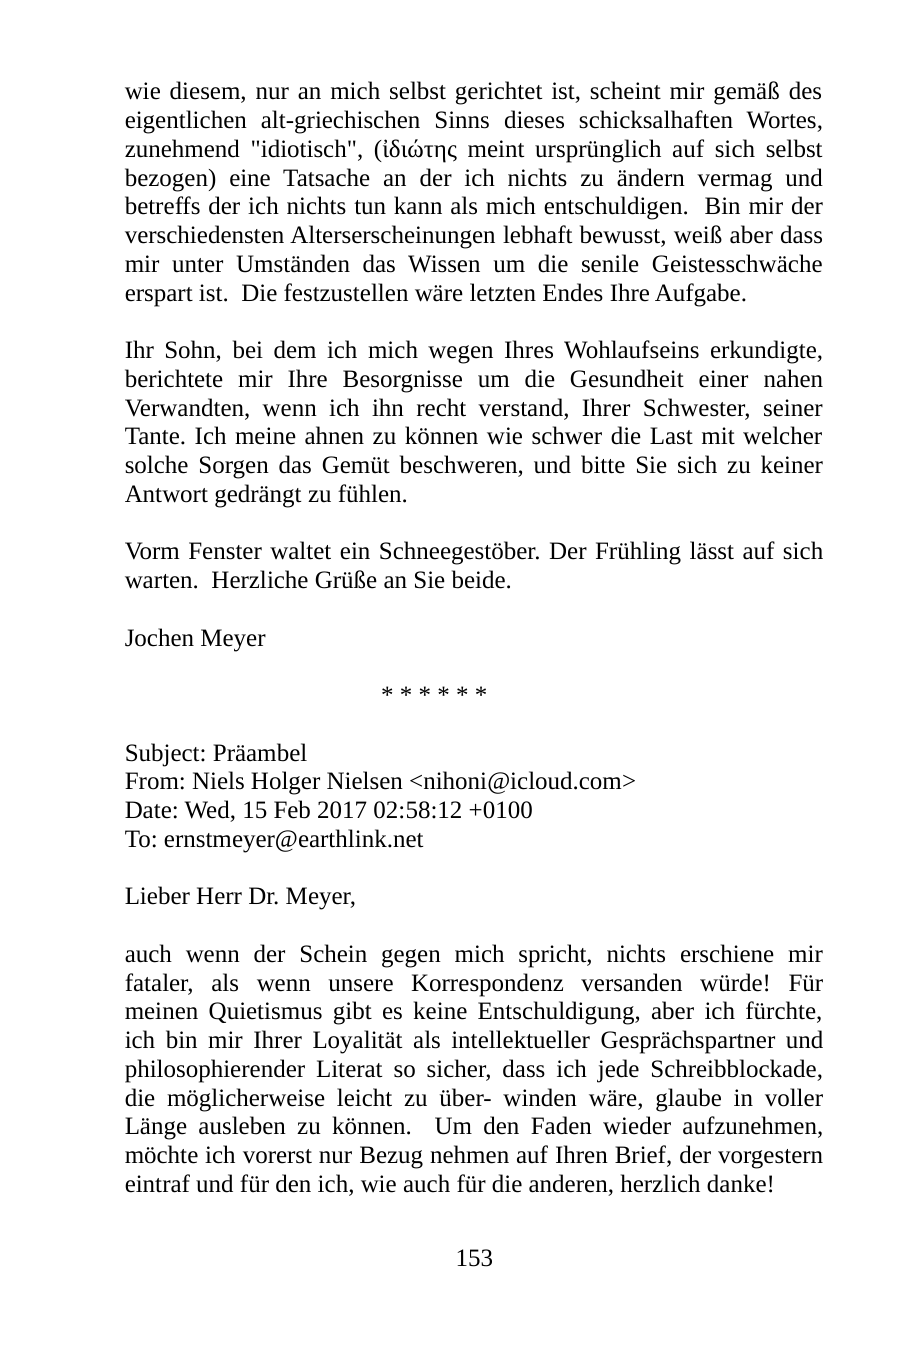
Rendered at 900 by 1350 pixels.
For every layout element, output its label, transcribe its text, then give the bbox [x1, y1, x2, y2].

text Vorm Fenster waltet ein Schneegestöber. Der Frühling lässt auf sich warten. Herzliche Grüße an Sie beide. [124, 536, 823, 594]
text Jochen Meyer [124, 623, 823, 651]
text From: Niels Holger Nielsen <nihoni@icloud.com> [124, 766, 823, 795]
text Lieber Herr Dr. Meyer, [124, 881, 823, 910]
text Ihr Sohn, bei dem ich mich wegen Ihres Wohlaufseins erkundigte, berichtete mir Ihre Besorgnisse um die Gesundheit einer nahen Verwandten, wenn ich ihn recht verstand, Ihrer Schwester, seiner Tante. Ich meine ahnen zu können wie schwer die Last mit welcher solche Sorgen das Gemüt beschweren, und bitte Sie sich zu keiner Antwort gedrängt zu fühlen. [124, 335, 823, 508]
text Subject: Präambel [124, 738, 823, 766]
text Date: Wed, 15 Feb 2017 02:58:12 +0100 [124, 795, 823, 824]
text * * * * * * [124, 680, 823, 709]
text To: ernstmeyer@earthlink.net [124, 824, 823, 853]
text wie diesem, nur an mich selbst gerichtet ist, scheint mir gemäß des eigentlichen alt-griechischen Sinns dieses schicksalhaften Wortes, zunehmend "idiotisch", (ἰδιώτης meint ursprünglich auf sich selbst bezogen) eine Tatsache an der ich nichts zu ändern vermag und betreffs der ich nichts tun kann als mich entschuldigen. Bin mir der verschiedensten Alterserscheinungen lebhaft bewusst, weiß aber dass mir unter Umständen das Wissen um die senile Geistesschwäche erspart ist. Die festzustellen wäre letzten Endes Ihre Aufgabe. [124, 76, 823, 306]
text auch wenn der Schein gegen mich spricht, nichts erschiene mir fataler, als wenn unsere Korrespondenz versanden würde! Für meinen Quietismus gibt es keine Entschuldigung, aber ich fürchte, ich bin mir Ihrer Loyalität als intellektueller Gesprächspartner und philosophierender Literat so sicher, dass ich jede Schreibblockade, die möglicherweise leicht zu über- winden wäre, glaube in voller Länge ausleben zu können. Um den Faden wieder aufzunehmen, möchte ich vorerst nur Bezug nehmen auf Ihren Brief, der vorgestern eintraf und für den ich, wie auch für die anderen, herzlich danke! [124, 939, 823, 1198]
